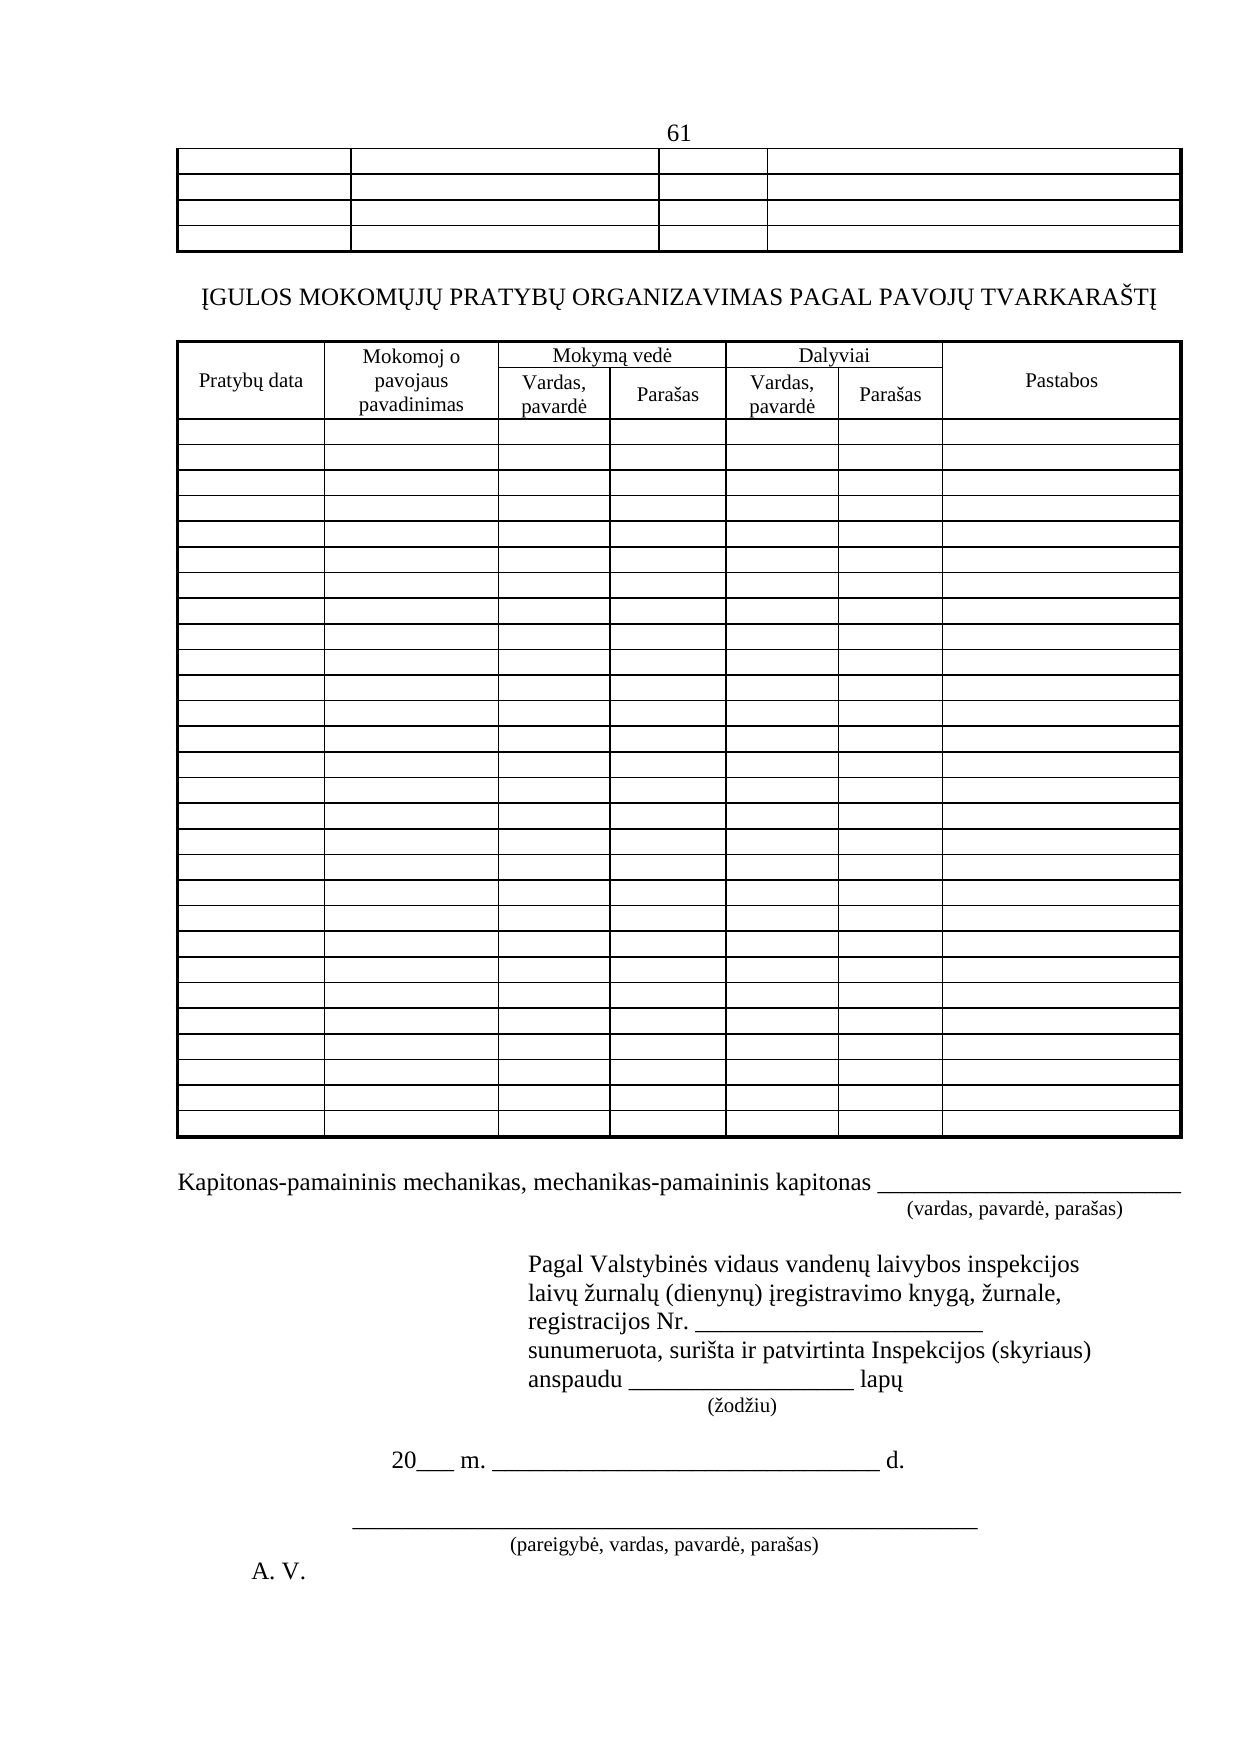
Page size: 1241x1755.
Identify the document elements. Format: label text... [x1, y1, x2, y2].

text (vardas, pavardė, parašas) [177, 1196, 1181, 1220]
table_cell [494, 445, 498, 469]
table_cell [494, 625, 498, 648]
table_cell [834, 522, 838, 546]
table_cell [938, 522, 942, 546]
table_cell [494, 906, 498, 930]
table_cell [320, 1086, 324, 1110]
table_cell [320, 522, 324, 546]
table_cell [763, 226, 767, 250]
table_cell [938, 573, 942, 597]
text (pareigybė, vardas, pavardė, parašas) [177, 1532, 1181, 1556]
text ĮGULOS MOKOMŲJŲ PRATYBŲ ORGANIZAVIMAS PAGAL PAVOJŲ TVARKARAŠTĮ [177, 282, 1181, 311]
table_cell [938, 932, 942, 956]
table_cell [834, 625, 838, 648]
table_cell [494, 804, 498, 828]
text registracijos Nr. _______________________ [177, 1306, 1181, 1335]
table_cell [834, 753, 838, 777]
table_cell [938, 1086, 942, 1110]
table_cell [938, 778, 942, 802]
table_cell [834, 881, 838, 905]
table_cell [320, 753, 324, 777]
text sunumeruota, surišta ir patvirtinta Inspekcijos (skyriaus) [177, 1335, 1181, 1364]
table_cell [763, 149, 767, 173]
table_cell [494, 855, 498, 879]
table_cell [763, 201, 767, 224]
table_cell [494, 548, 498, 572]
table_cell Vardas, pavardė [499, 368, 609, 418]
table_cell [834, 1009, 838, 1033]
text A. V. [177, 1556, 1181, 1584]
table_cell [320, 701, 324, 725]
table_cell [320, 650, 324, 674]
table_cell [494, 676, 498, 700]
table_cell [834, 1035, 838, 1058]
table_cell [938, 650, 942, 674]
table_cell [834, 548, 838, 572]
table_cell [494, 1035, 498, 1058]
table_cell [834, 1111, 838, 1135]
table_cell [834, 778, 838, 802]
table_cell Parašas [611, 368, 725, 418]
table_cell [938, 1111, 942, 1135]
table_cell [320, 830, 324, 853]
table_cell [494, 599, 498, 623]
table_cell [494, 471, 498, 495]
table_cell [494, 1009, 498, 1033]
table_cell [834, 932, 838, 956]
table_cell [834, 445, 838, 469]
table_cell [938, 599, 942, 623]
table_cell [320, 445, 324, 469]
text anspaudu __________________ lapų [177, 1364, 1181, 1393]
table_cell [938, 1035, 942, 1058]
table_cell [320, 573, 324, 597]
table_cell [494, 727, 498, 751]
table_cell [320, 599, 324, 623]
table_header Pastabos [943, 343, 1179, 418]
table_cell [834, 958, 838, 982]
table_cell [938, 804, 942, 828]
table_cell [834, 1060, 838, 1084]
table_cell [320, 471, 324, 495]
table_cell [320, 548, 324, 572]
text 20___ m. _______________________________ d. [177, 1445, 1181, 1474]
table_cell [320, 676, 324, 700]
table_cell [938, 855, 942, 879]
table_cell [494, 932, 498, 956]
table_cell [834, 496, 838, 520]
table_cell [938, 445, 942, 469]
table_cell [938, 881, 942, 905]
table_cell [763, 175, 767, 199]
table_cell [494, 830, 498, 853]
table_cell [938, 1009, 942, 1033]
table_cell [320, 804, 324, 828]
table_cell [320, 855, 324, 879]
table_cell [494, 1086, 498, 1110]
table_cell [834, 1086, 838, 1110]
table_cell [494, 881, 498, 905]
table_cell [320, 958, 324, 982]
table_cell [494, 522, 498, 546]
table_cell [494, 983, 498, 1007]
table_cell [494, 1111, 498, 1135]
table_cell [834, 676, 838, 700]
table_header Pratybų data [179, 343, 324, 418]
table_cell [834, 855, 838, 879]
table_cell [834, 420, 838, 443]
table_cell [834, 471, 838, 495]
text laivų žurnalų (dienynų) įregistravimo knygą, žurnale, [177, 1278, 1181, 1306]
table_cell [938, 958, 942, 982]
table_cell [494, 496, 498, 520]
table_cell [834, 830, 838, 853]
text Pagal Valstybinės vidaus vandenų laivybos inspekcijos [177, 1249, 1181, 1278]
table_cell [834, 983, 838, 1007]
table_cell [320, 1111, 324, 1135]
table_cell [938, 753, 942, 777]
table_cell Vardas, pavardė [727, 368, 838, 418]
table_cell [320, 420, 324, 443]
table_cell [320, 496, 324, 520]
table_cell [320, 906, 324, 930]
table_cell [834, 701, 838, 725]
table_cell [938, 830, 942, 853]
table_cell [320, 932, 324, 956]
table_cell [320, 983, 324, 1007]
table_cell [494, 573, 498, 597]
table_cell [834, 573, 838, 597]
table_cell [320, 778, 324, 802]
table_cell [938, 727, 942, 751]
table_cell [938, 906, 942, 930]
table_cell [938, 420, 942, 443]
table_cell [938, 701, 942, 725]
text (žodžiu) [177, 1393, 1181, 1417]
table_cell [494, 420, 498, 443]
table_cell [320, 1035, 324, 1058]
table_cell [834, 727, 838, 751]
table_cell [494, 701, 498, 725]
table_cell [938, 471, 942, 495]
table_cell [938, 496, 942, 520]
table_cell [938, 625, 942, 648]
table_cell [834, 599, 838, 623]
table_cell [494, 778, 498, 802]
table_cell [938, 676, 942, 700]
table_cell [494, 650, 498, 674]
table_cell [494, 1060, 498, 1084]
table_cell [938, 1060, 942, 1084]
table_cell [834, 804, 838, 828]
text __________________________________________________ [177, 1503, 1181, 1532]
table_cell [834, 906, 838, 930]
table_cell [938, 548, 942, 572]
table_cell [494, 958, 498, 982]
table_cell [834, 650, 838, 674]
table_cell [320, 1060, 324, 1084]
table_cell [494, 753, 498, 777]
text Kapitonas-pamaininis mechanikas, mechanikas-pamaininis kapitonas [177, 1167, 1181, 1196]
table_header Mokomoj o pavojaus pavadinimas [325, 343, 498, 418]
table_cell [320, 881, 324, 905]
table_cell Parašas [839, 368, 942, 418]
table_cell [938, 983, 942, 1007]
table_cell [320, 625, 324, 648]
table_cell [320, 727, 324, 751]
table_cell [320, 1009, 324, 1033]
